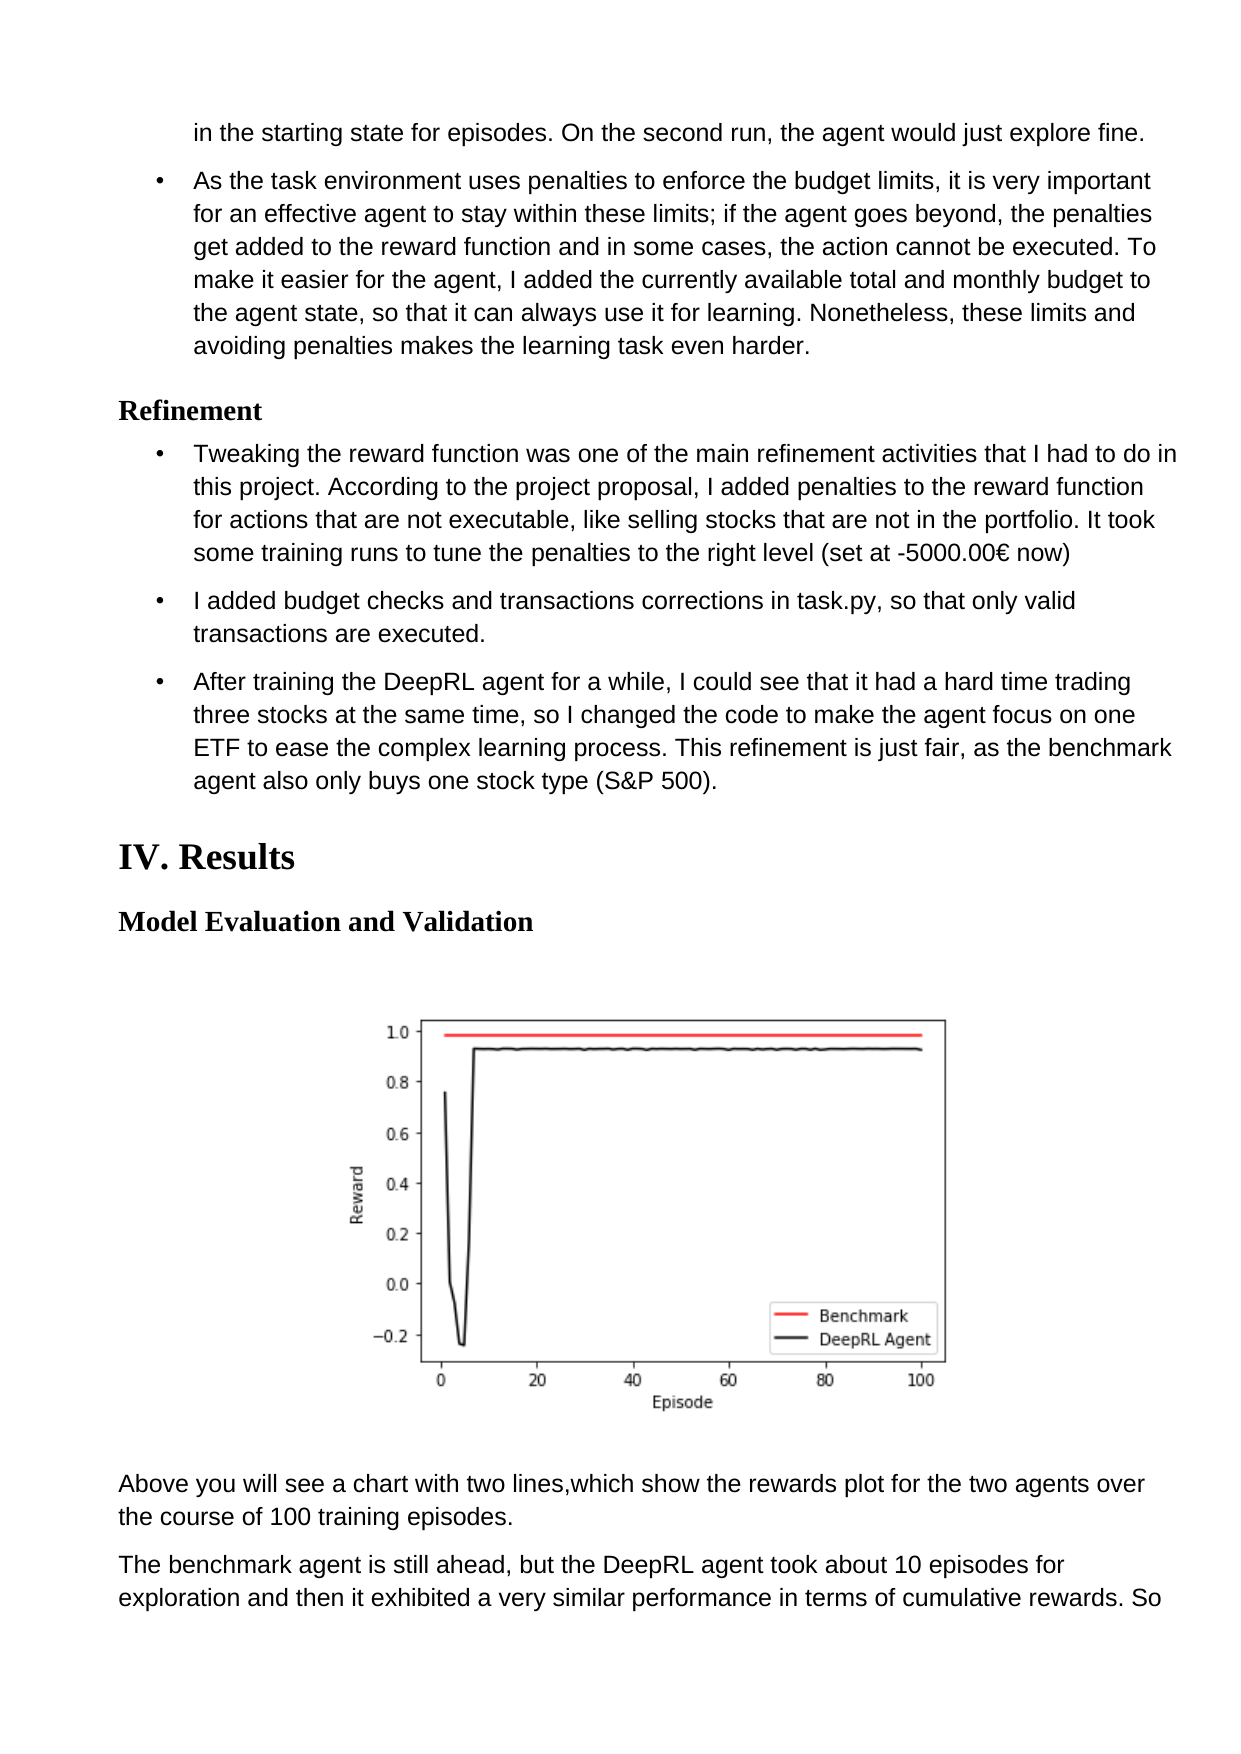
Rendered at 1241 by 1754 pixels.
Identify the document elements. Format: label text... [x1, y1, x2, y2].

subtitle IV. Results [118, 834, 1181, 877]
list Tweaking the reward function was one of the main refinement activities that I had to do in this project. According to the project proposal, I added penalties to the reward function for actions that are not executable, like selling stocks that are not in the portfolio. It took some training runs to tune the penalties to the right level (set at -5000.00€ now) [156, 439, 1181, 567]
list After training the DeepRL agent for a while, I could see that it had a hard time trading three stocks at the same time, so I changed the code to make the agent focus on one ETF to ease the complex learning process. This refinement is just fair, as the benchmark agent also only buys one stock type (S&P 500). [156, 667, 1181, 794]
text Above you will see a chart with two lines,which show the rewards plot for the two agents over the course of 100 training episodes. [118, 1469, 1181, 1531]
subtitle Model Evaluation and Validation [118, 904, 1181, 938]
list As the task environment uses penalties to enforce the budget limits, it is very important for an effective agent to stay within these limits; if the agent goes beyond, the penalties get added to the reward function and in some cases, the action cannot be executed. To make it easier for the agent, I added the currently available total and monthly budget to the agent state, so that it can always use it for learning. Nonetheless, these limits and avoiding penalties makes the learning task even harder. [156, 166, 1181, 360]
subtitle Refinement [118, 393, 1181, 427]
text The benchmark agent is still ahead, but the DeepRL agent took about 10 episodes for exploration and then it exhibited a very similar performance in terms of cumulative rewards. So [118, 1550, 1181, 1612]
picture [330, 1009, 970, 1418]
list in the starting state for episodes. On the second run, the agent would just explore fine. [156, 118, 1181, 147]
list I added budget checks and transactions corrections in task.py, so that only valid transactions are executed. [156, 586, 1181, 648]
